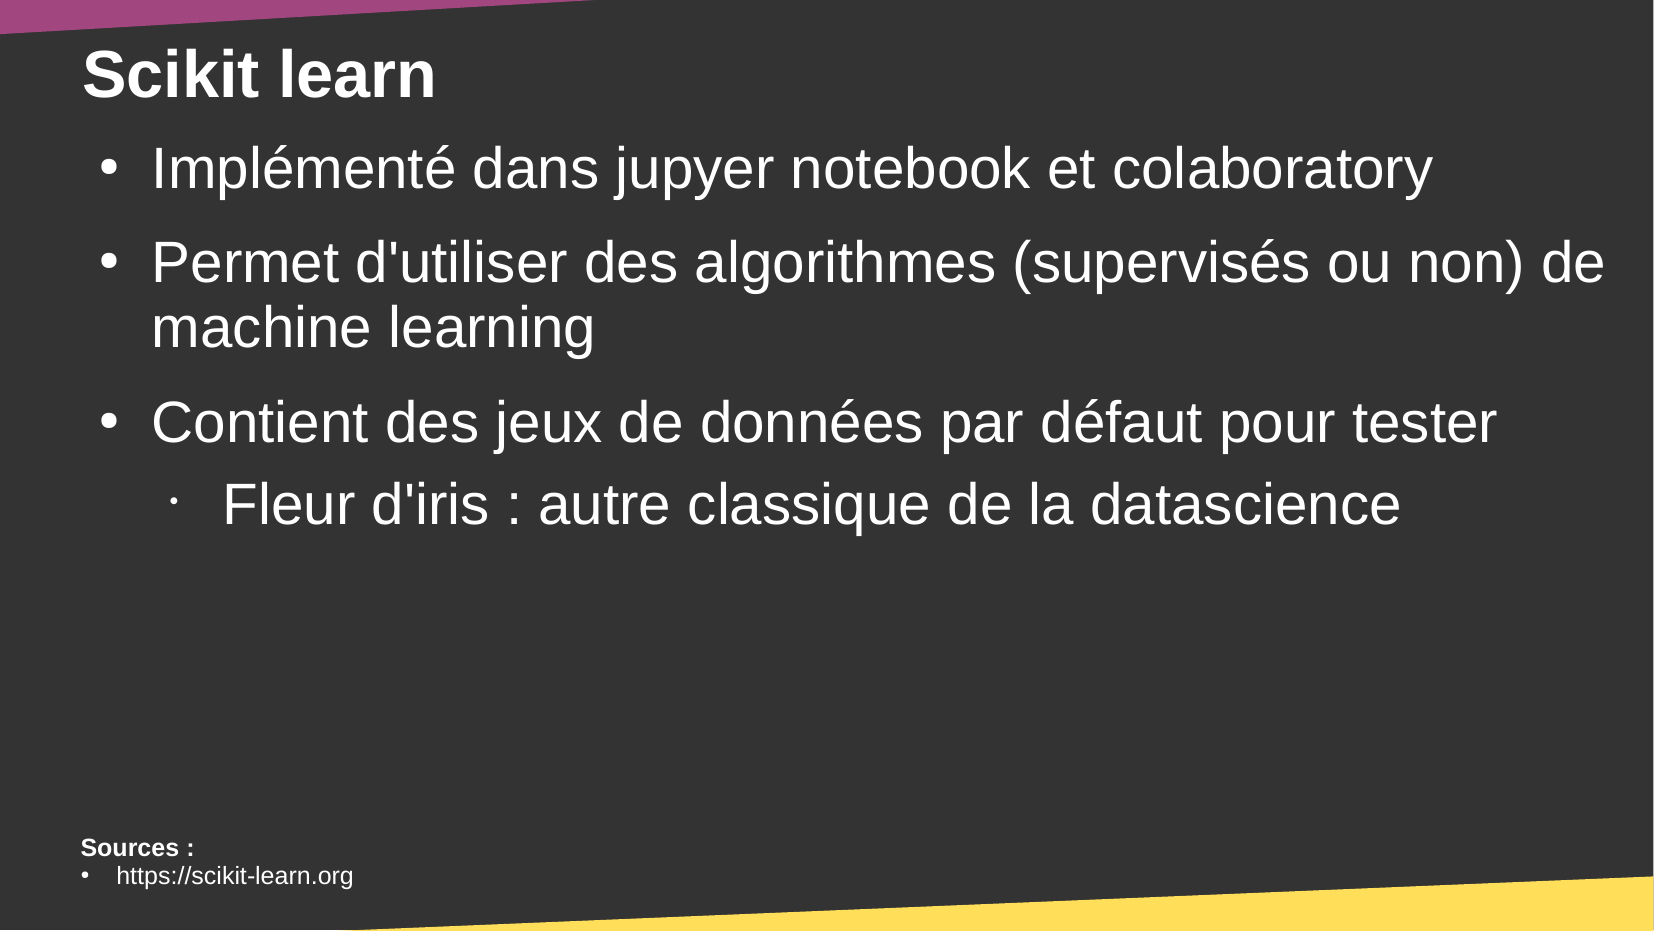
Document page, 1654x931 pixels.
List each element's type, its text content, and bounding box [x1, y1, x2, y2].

text_box Sources : https://scikit-learn.org [65, 826, 1483, 926]
text_box [0, 0, 595, 35]
text_box [334, 876, 1654, 931]
title Scikit learn [82, 37, 1571, 114]
list Implémenté dans jupyer notebook et colaboratory Permet d'utiliser des algorithmes (supervisés ou non) de machine learning Contient des jeux de données par défaut pour tester Fleur d'iris : autre classique de la datascience [80, 135, 1620, 662]
